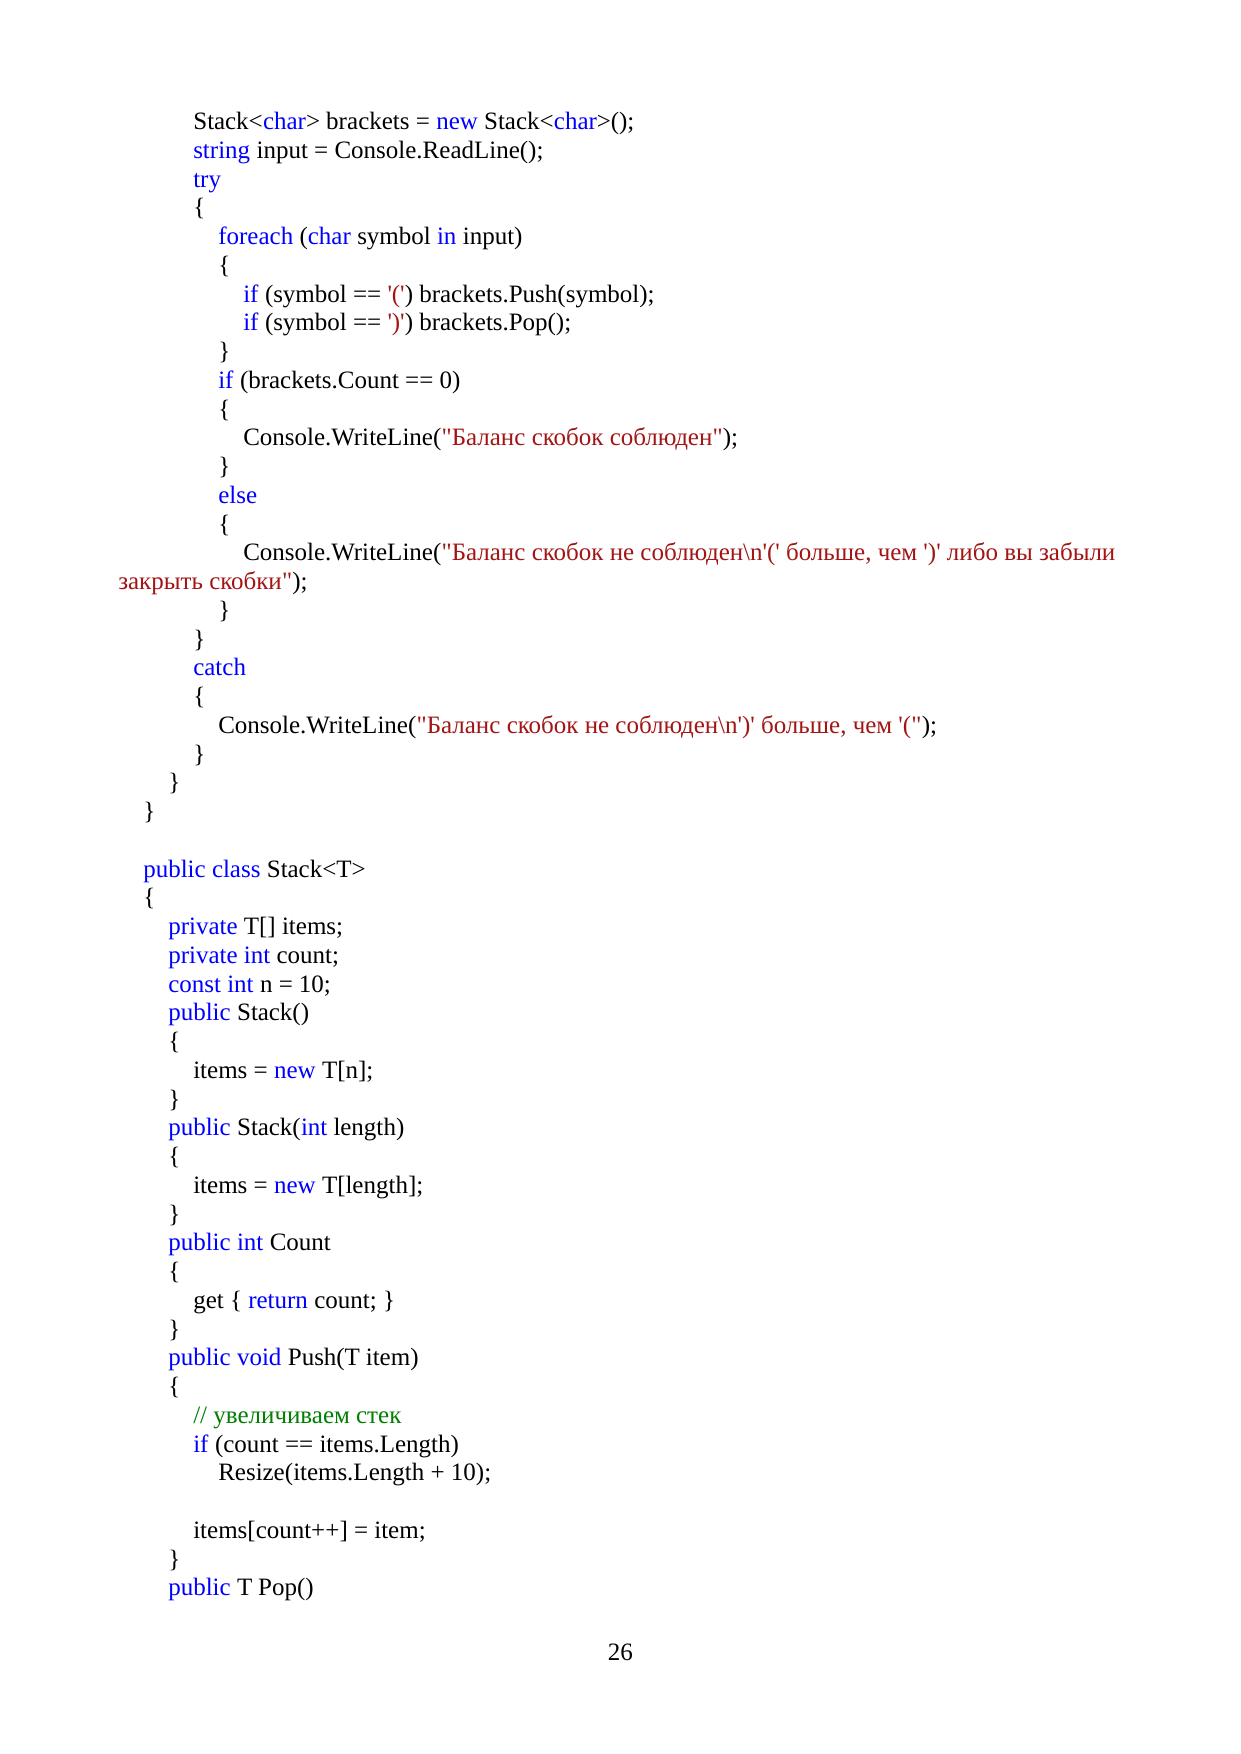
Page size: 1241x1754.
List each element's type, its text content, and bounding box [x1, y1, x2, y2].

text Stack<char> brackets = new Stack<char>(); string input = Console.ReadLine(); try { foreach (char symbol in input) { if (symbol == '(') brackets.Push(symbol); if (symbol == ')') brackets.Pop(); } if (brackets.Count == 0) { Console.WriteLine("Баланс скобок соблюден"); } else { Console.WriteLine("Баланс скобок не соблюден\n'(' больше, чем ')' либо вы забыли закрыть скобки"); } } catch { Console.WriteLine("Баланс скобок не соблюден\n')' больше, чем '("); } } } public class Stack<T> { private T[] items; private int count; const int n = 10; public Stack() { items = new T[n]; } public Stack(int length) { items = new T[length]; } public int Count { get { return count; } } public void Push(T item) { // увеличиваем стек if (count == items.Length) Resize(items.Length + 10); items[count++] = item; } public T Pop() [118, 106, 1122, 1601]
